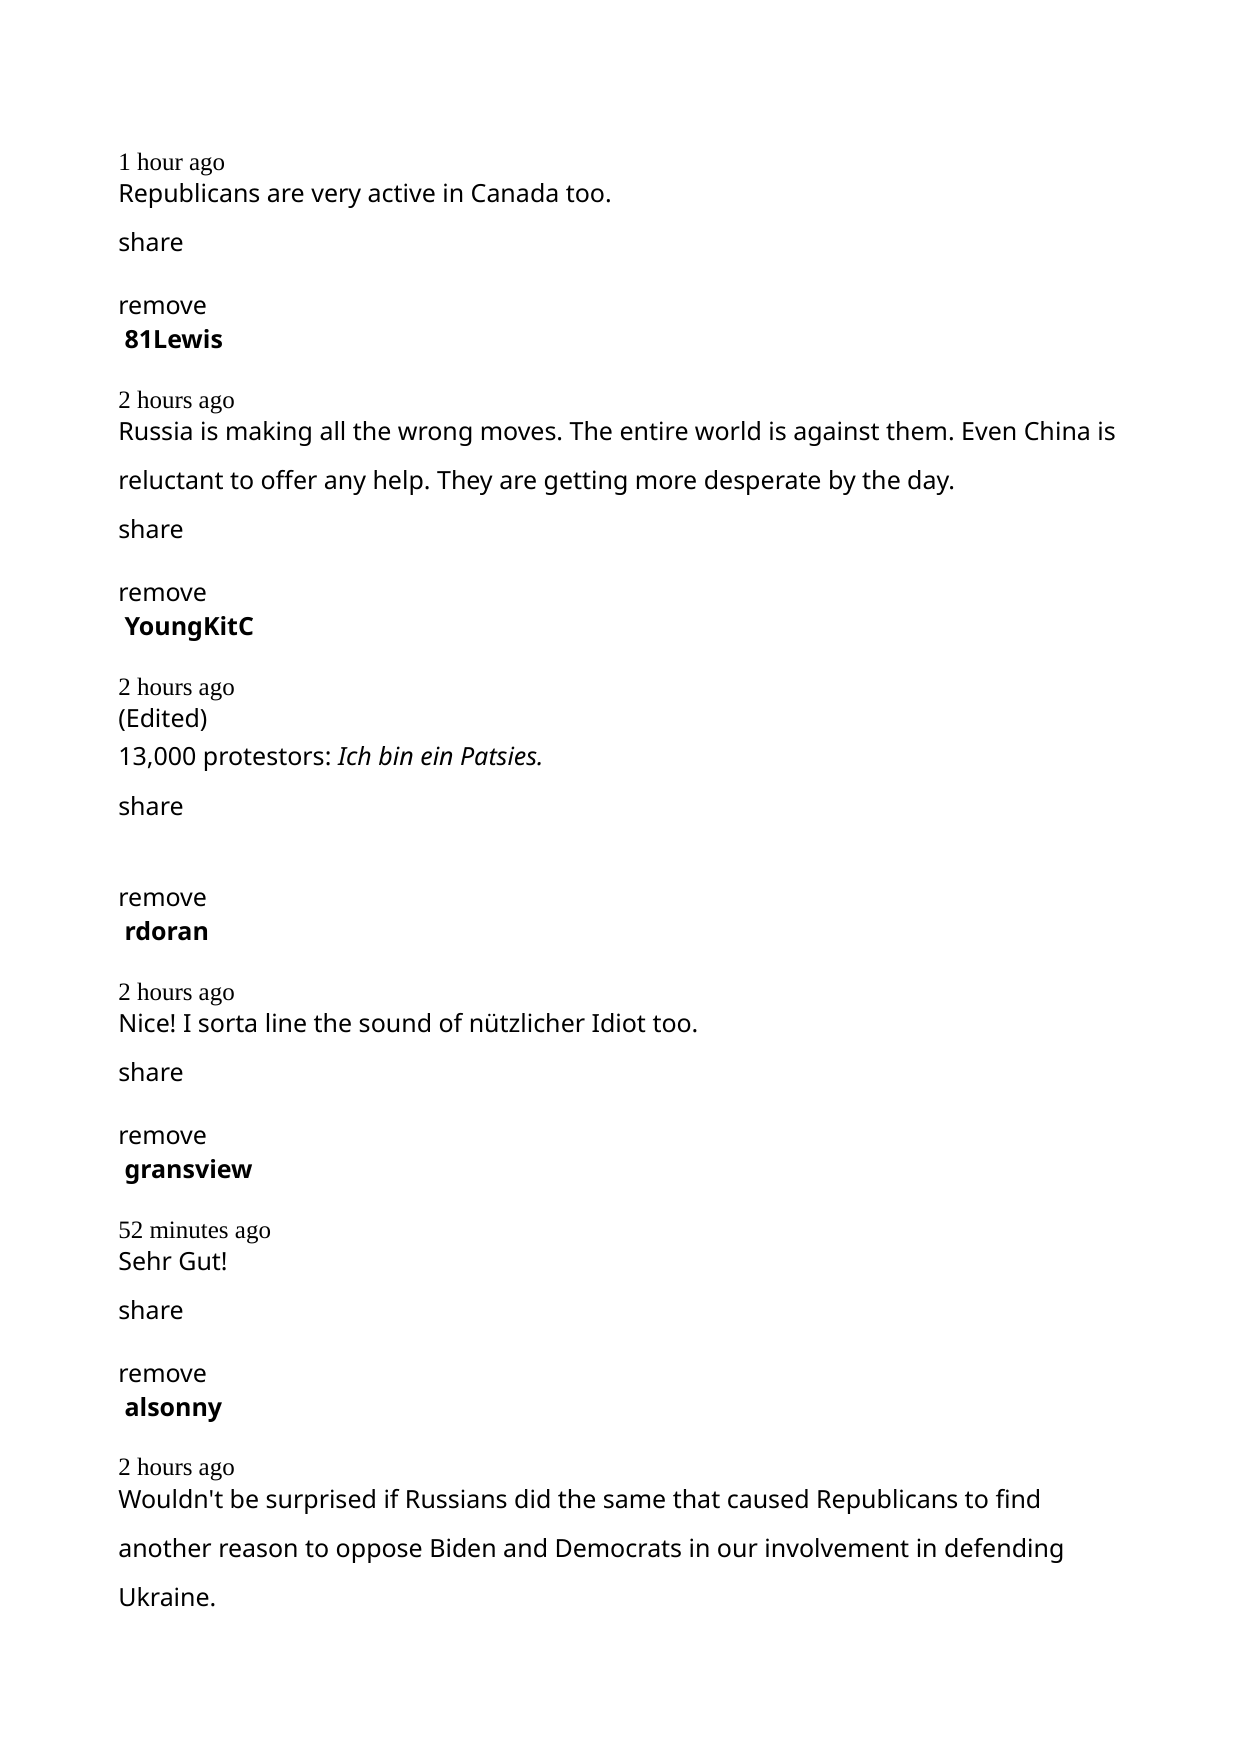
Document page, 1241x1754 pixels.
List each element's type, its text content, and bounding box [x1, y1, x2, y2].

text remove [118, 880, 1122, 914]
text Nice! I sorta line the sound of nützlicher Idiot too. [118, 1006, 1122, 1040]
text Republicans are very active in Canada too. [118, 176, 1122, 210]
text share [118, 1293, 1122, 1327]
text alsonny [124, 1390, 1122, 1424]
text remove [118, 575, 1122, 609]
text (Edited) [118, 701, 1122, 735]
text remove [118, 1118, 1122, 1152]
text 1 hour ago [118, 147, 1122, 176]
text remove [118, 288, 1122, 322]
text share [118, 788, 1122, 822]
text 81Lewis [124, 322, 1122, 356]
text 2 hours ago [118, 672, 1122, 701]
text share [118, 512, 1122, 546]
text remove [118, 1356, 1122, 1390]
text 2 hours ago [118, 1452, 1122, 1481]
text Wouldn't be surprised if Russians did the same that caused Republicans to find another reason to oppose Biden and Democrats in our involvement in defending Ukraine. [118, 1481, 1122, 1614]
text 2 hours ago [118, 977, 1122, 1006]
text 13,000 protestors: Ich bin ein Patsies. [118, 739, 1122, 773]
text Sehr Gut! [118, 1243, 1122, 1277]
text gransview [124, 1152, 1122, 1186]
text rdoran [124, 914, 1122, 948]
text 52 minutes ago [118, 1215, 1122, 1243]
text 2 hours ago [118, 385, 1122, 413]
text Russia is making all the wrong moves. The entire world is against them. Even China is reluctant to offer any help. They are getting more desperate by the day. [118, 413, 1122, 497]
text share [118, 225, 1122, 259]
text share [118, 1055, 1122, 1089]
text YoungKitC [124, 609, 1122, 643]
